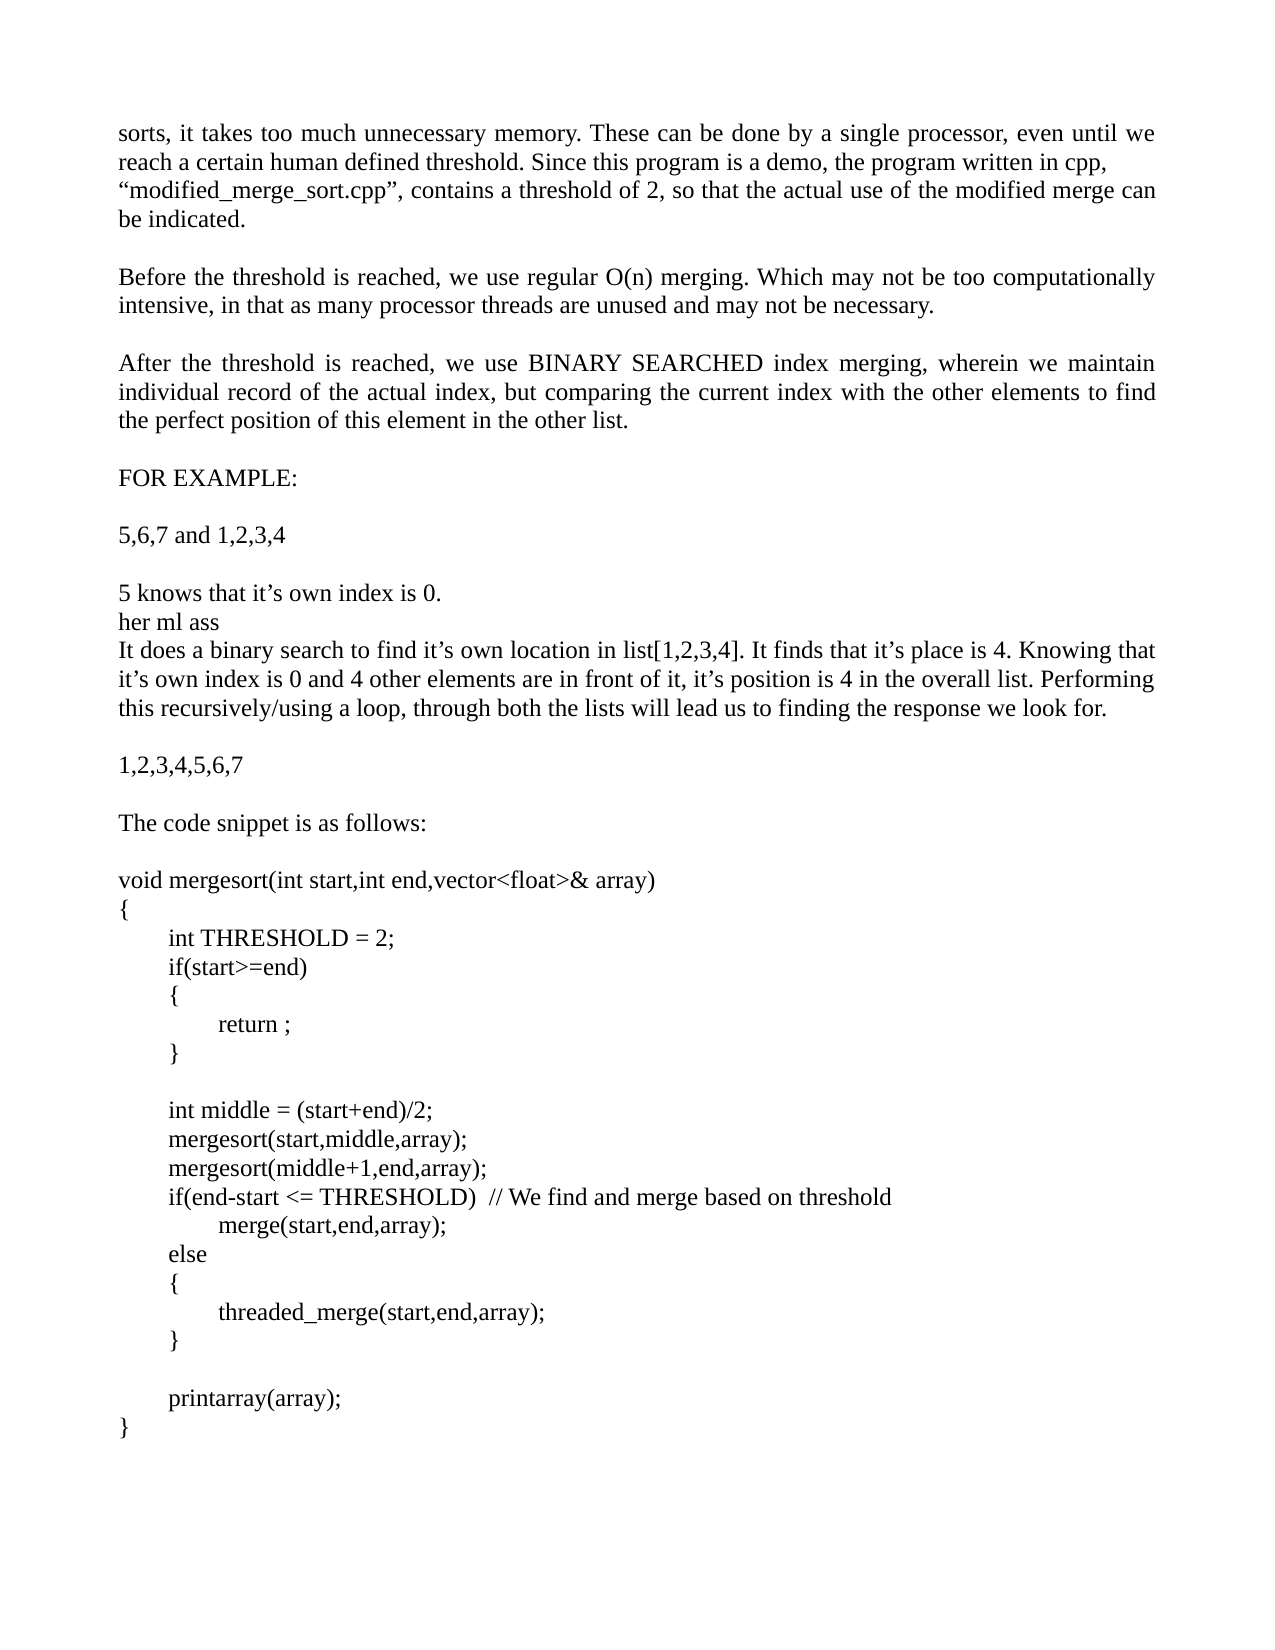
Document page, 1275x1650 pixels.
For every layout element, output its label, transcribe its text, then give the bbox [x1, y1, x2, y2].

text void mergesort(int start,int end,vector<float>& array) [118, 866, 1157, 894]
text her ml ass [118, 607, 1157, 636]
text else [118, 1239, 1157, 1268]
text } [118, 1412, 1157, 1441]
text int middle = (start+end)/2; [118, 1096, 1157, 1124]
text mergesort(middle+1,end,array); [118, 1153, 1157, 1182]
text { [118, 1268, 1157, 1297]
text “modified_merge_sort.cpp”, contains a threshold of 2, so that the actual use of the modified merge can be indicated. [118, 176, 1157, 233]
text { [118, 894, 1157, 923]
text The code snippet is as follows: [118, 808, 1157, 837]
text FOR EXAMPLE: [118, 434, 1157, 492]
text int THRESHOLD = 2; [118, 923, 1157, 952]
text It does a binary search to find it’s own location in list[1,2,3,4]. It finds that it’s place is 4. Knowing that it’s own index is 0 and 4 other elements are in front of it, it’s position is 4 in the overall list. Performing this recursively/using a loop, through both the lists will lead us to finding the response we look for. [118, 636, 1157, 722]
text Before the threshold is reached, we use regular O(n) merging. Which may not be too computationally intensive, in that as many processor threads are unused and may not be necessary. [118, 262, 1157, 319]
text } [118, 1038, 1157, 1067]
text if(start>=end) [118, 952, 1157, 981]
text if(end-start <= THRESHOLD) // We find and merge based on threshold [118, 1182, 1157, 1211]
text 5,6,7 and 1,2,3,4 [118, 521, 1157, 549]
text merge(start,end,array); [118, 1211, 1157, 1239]
text sorts, it takes too much unnecessary memory. These can be done by a single processor, even until we reach a certain human defined threshold. Since this program is a demo, the program written in cpp, [118, 118, 1157, 176]
text threaded_merge(start,end,array); [118, 1297, 1157, 1326]
text mergesort(start,middle,array); [118, 1124, 1157, 1153]
text { [118, 981, 1157, 1009]
text } [118, 1326, 1157, 1354]
text After the threshold is reached, we use BINARY SEARCHED index merging, wherein we maintain individual record of the actual index, but comparing the current index with the other elements to find the perfect position of this element in the other list. [118, 348, 1157, 434]
text printarray(array); [118, 1383, 1157, 1412]
text return ; [118, 1009, 1157, 1038]
text 5 knows that it’s own index is 0. [118, 578, 1157, 607]
text 1,2,3,4,5,6,7 [118, 751, 1157, 779]
